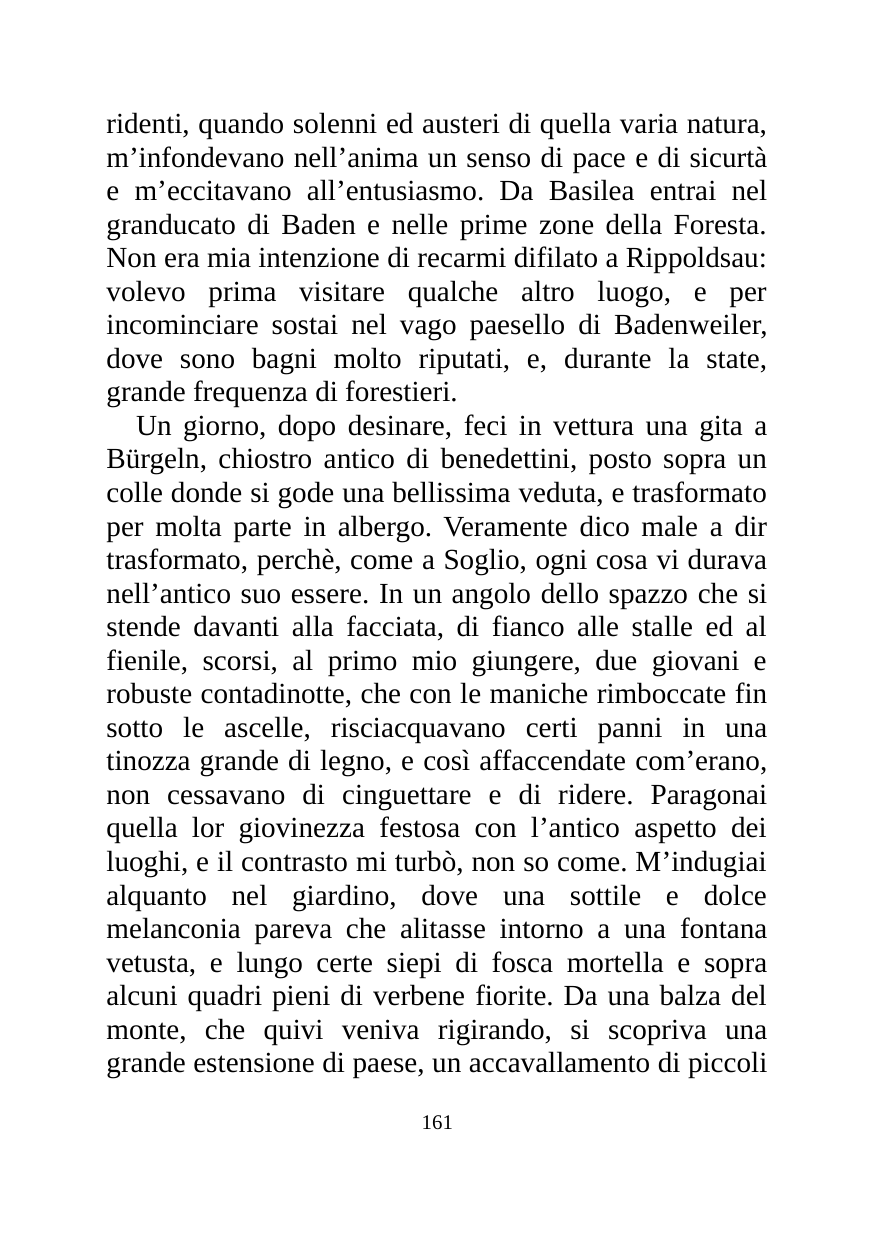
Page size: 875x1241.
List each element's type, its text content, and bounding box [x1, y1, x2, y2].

text ridenti, quando solenni ed austeri di quella varia natura, m’infondevano nell’anima un senso di pace e di sicurtà e m’eccitavano all’entusiasmo. Da Basilea entrai nel granducato di Baden e nelle prime zone della Foresta. Non era mia intenzione di recarmi difilato a Rippoldsau: volevo prima visitare qualche altro luogo, e per incominciare sostai nel vago paesello di Badenweiler, dove sono bagni molto riputati, e, durante la state, grande frequenza di forestieri. [106, 106, 768, 408]
text Un giorno, dopo desinare, feci in vettura una gita a Bürgeln, chiostro antico di benedettini, posto sopra un colle donde si gode una bellissima veduta, e trasformato per molta parte in albergo. Veramente dico male a dir trasformato, perchè, come a Soglio, ogni cosa vi durava nell’antico suo essere. In un angolo dello spazzo che si stende davanti alla facciata, di fianco alle stalle ed al fienile, scorsi, al primo mio giungere, due giovani e robuste contadinotte, che con le maniche rimboccate fin sotto le ascelle, risciacquavano certi panni in una tinozza grande di legno, e così affaccendate com’erano, non cessavano di cinguettare e di ridere. Paragonai quella lor giovinezza festosa con l’antico aspetto dei luoghi, e il contrasto mi turbò, non so come. M’indugiai alquanto nel giardino, dove una sottile e dolce melanconia pareva che alitasse intorno a una fontana vetusta, e lungo certe siepi di fosca mortella e sopra alcuni quadri pieni di verbene fiorite. Da una balza del monte, che quivi veniva rigirando, si scopriva una grande estensione di paese, un accavallamento di piccoli [106, 408, 768, 1079]
